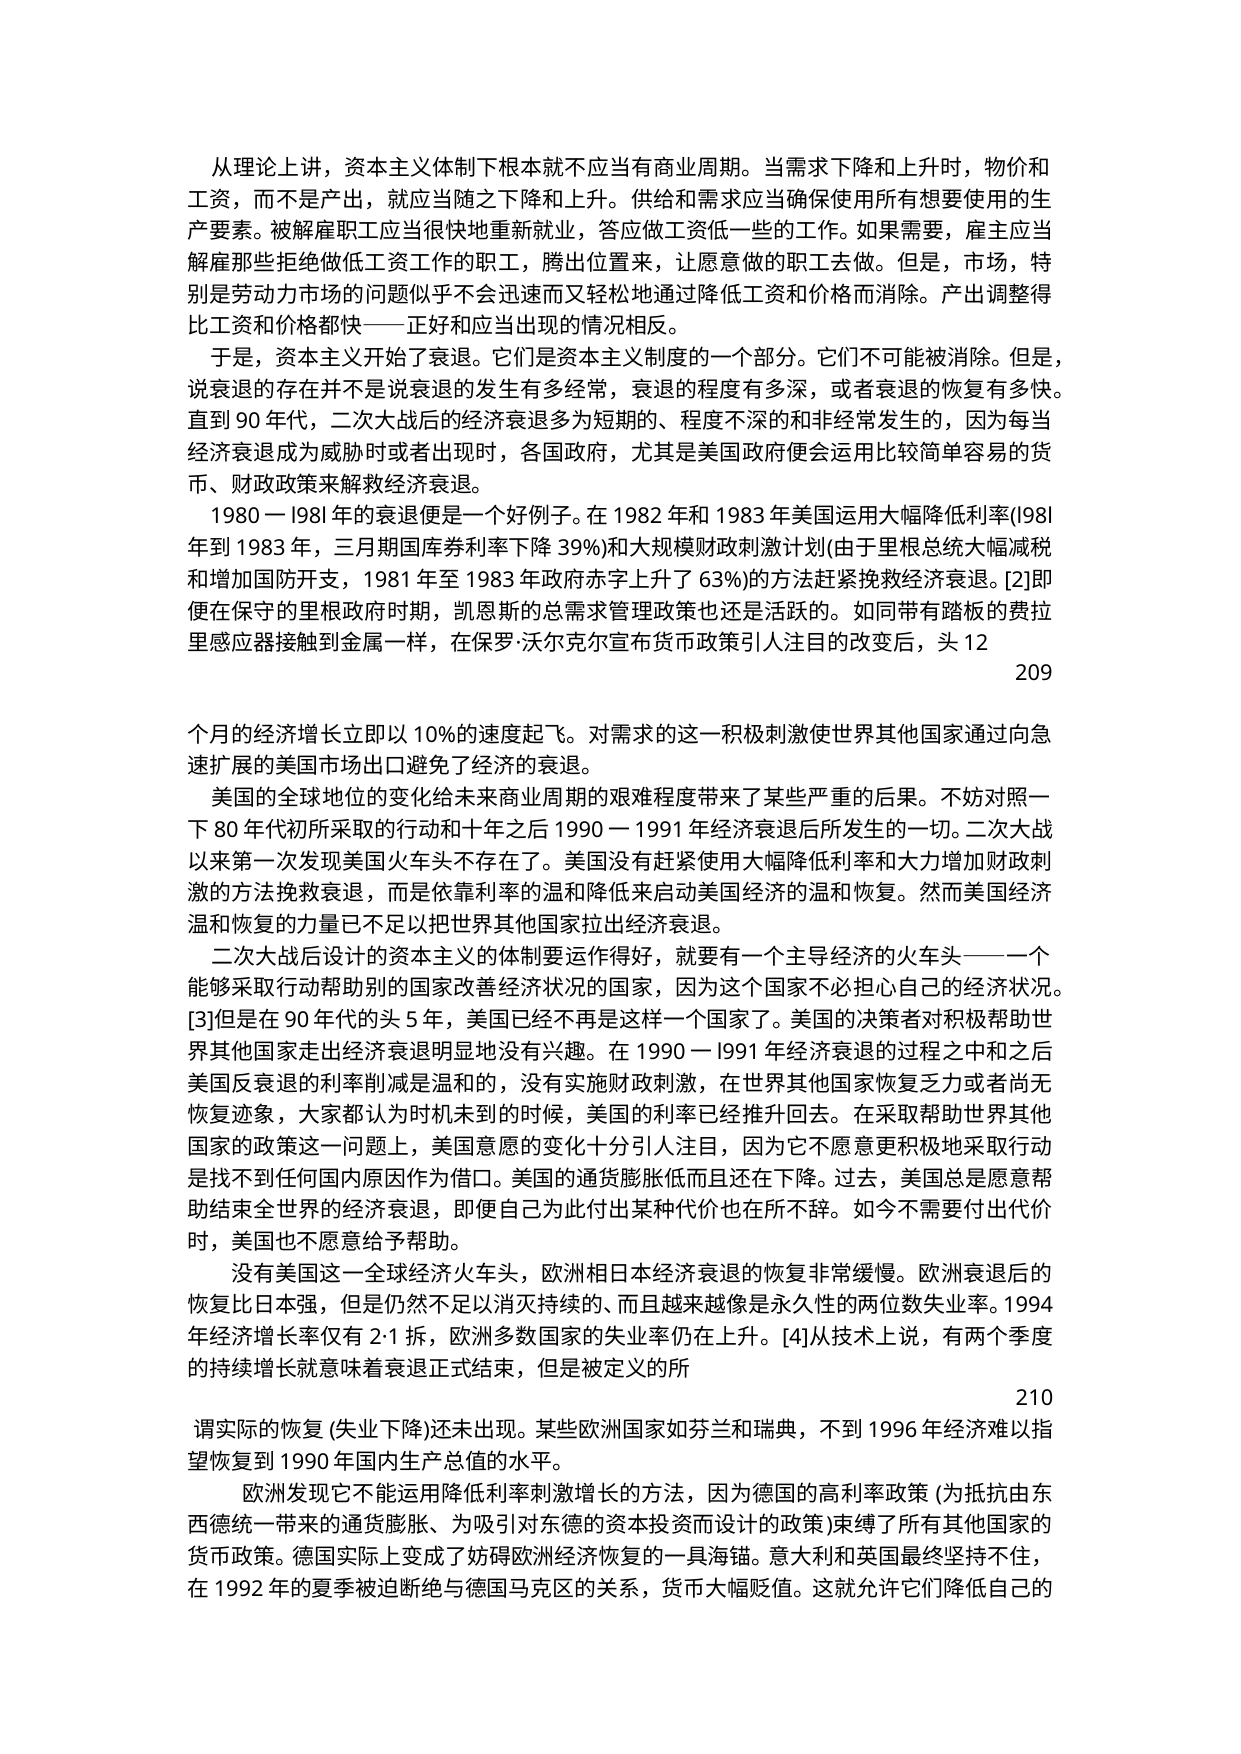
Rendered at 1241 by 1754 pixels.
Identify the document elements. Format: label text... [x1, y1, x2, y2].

text 没有美国这一全球经济火车头，欧洲相日本经济衰退的恢复非常缓慢。欧洲衰退后的恢复比日本强，但是仍然不足以消灭持续的、而且越来越像是永久性的两位数失业率。1994年经济增长率仅有2·1拆，欧洲多数国家的失业率仍在上升。[4]从技术上说，有两个季度的持续增长就意味着衰退正式结束，但是被定义的所 [187, 1256, 1053, 1382]
text 于是，资本主义开始了衰退。它们是资本主义制度的一个部分。它们不可能被消除。但是，说衰退的存在并不是说衰退的发生有多经常，衰退的程度有多深，或者衰退的恢复有多快。直到90年代，二次大战后的经济衰退多为短期的、程度不深的和非经常发生的，因为每当经济衰退成为威胁时或者出现时，各国政府，尤其是美国政府便会运用比较简单容易的货币、财政政策来解救经济衰退。 [187, 340, 1053, 498]
text 美国的全球地位的变化给未来商业周期的艰难程度带来了某些严重的后果。不妨对照一下80年代初所采取的行动和十年之后1990一1991年经济衰退后所发生的一切。二次大战以来第一次发现美国火车头不存在了。美国没有赶紧使用大幅降低利率和大力增加财政刺激的方法挽救衰退，而是依靠利率的温和降低来启动美国经济的温和恢复。然而美国经济温和恢复的力量已不足以把世界其他国家拉出经济衰退。 [187, 780, 1053, 939]
text 1980一l98l年的衰退便是一个好例子。在1982年和1983年美国运用大幅降低利率(l98l年到1983年，三月期国库券利率下降39%)和大规模财政刺激计划(由于里根总统大幅减税和增加国防开支，1981年至1983年政府赤字上升了63%)的方法赶紧挽救经济衰退。[2]即便在保守的里根政府时期，凯恩斯的总需求管理政策也还是活跃的。如同带有踏板的费拉里感应器接触到金属一样，在保罗·沃尔克尔宣布货币政策引人注目的改变后，头12 [187, 498, 1053, 657]
text 二次大战后设计的资本主义的体制要运作得好，就要有一个主导经济的火车头——一个能够采取行动帮助别的国家改善经济状况的国家，因为这个国家不必担心自己的经济状况。[3]但是在90年代的头5年，美国已经不再是这样一个国家了。美国的决策者对积极帮助世界其他国家走出经济衰退明显地没有兴趣。在1990一l991年经济衰退的过程之中和之后，美国反衰退的利率削减是温和的，没有实施财政刺激，在世界其他国家恢复乏力或者尚无恢复迹象，大家都认为时机未到的时候，美国的利率已经推升回去。在采取帮助世界其他国家的政策这一问题上，美国意愿的变化十分引人注目，因为它不愿意更积极地采取行动是找不到任何国内原因作为借口。美国的通货膨胀低而且还在下降。过去，美国总是愿意帮助结束全世界的经济衰退，即便自己为此付出某种代价也在所不辞。如今不需要付出代价时，美国也不愿意给予帮助。 [187, 939, 1053, 1256]
text 个月的经济增长立即以10%的速度起飞。对需求的这一积极刺激使世界其他国家通过向急速扩展的美国市场出口避免了经济的衰退。 [187, 717, 1053, 780]
text 谓实际的恢复 (失业下降)还未出现。某些欧洲国家如芬兰和瑞典，不到1996年经济难以指望恢复到1990年国内生产总值的水平。 [187, 1412, 1053, 1476]
text 从理论上讲，资本主义体制下根本就不应当有商业周期。当需求下降和上升时，物价和工资，而不是产出，就应当随之下降和上升。供给和需求应当确保使用所有想要使用的生产要素。被解雇职工应当很快地重新就业，答应做工资低一些的工作。如果需要，雇主应当解雇那些拒绝做低工资工作的职工，腾出位置来，让愿意做的职工去做。但是，市场，特别是劳动力市场的问题似乎不会迅速而又轻松地通过降低工资和价格而消除。产出调整得比工资和价格都快——正好和应当出现的情况相反。 [187, 150, 1053, 340]
text 欧洲发现它不能运用降低利率刺激增长的方法，因为德国的高利率政策 (为抵抗由东西德统一带来的通货膨胀、为吸引对东德的资本投资而设计的政策)束缚了所有其他国家的货币政策。德国实际上变成了妨碍欧洲经济恢复的一具海锚。意大利和英国最终坚持不住，在1992年的夏季被迫断绝与德国马克区的关系，货币大幅贬值。这就允许它们降低自己的 [187, 1476, 1053, 1603]
text 210 [187, 1382, 1053, 1412]
text 209 [187, 657, 1053, 687]
